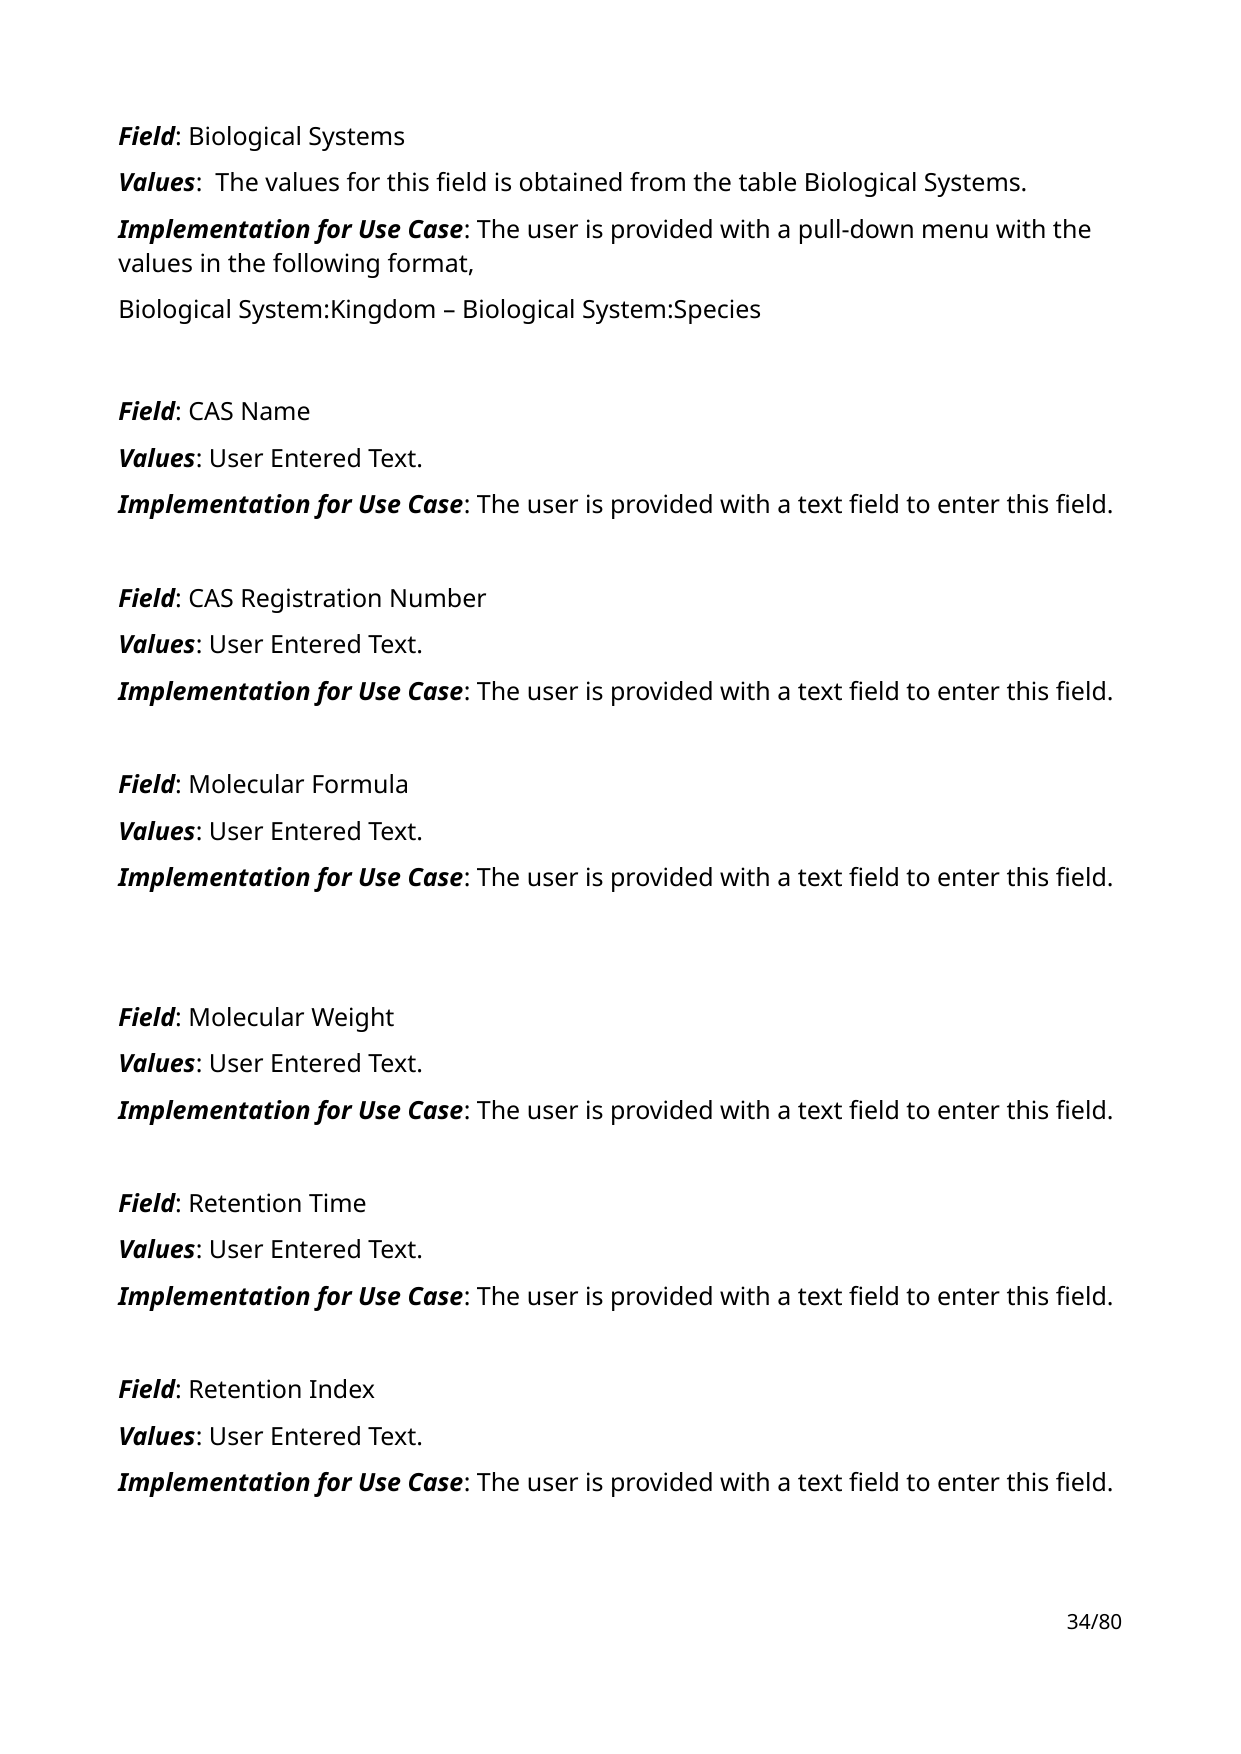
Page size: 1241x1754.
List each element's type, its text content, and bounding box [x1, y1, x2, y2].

text Field: CAS Name [118, 394, 1122, 428]
text Field: Molecular Formula [118, 767, 1122, 801]
text Implementation for Use Case: The user is provided with a text field to enter this field. [118, 1092, 1122, 1127]
text Implementation for Use Case: The user is provided with a text field to enter this field. [118, 1465, 1122, 1499]
text Field: Retention Index [118, 1372, 1122, 1406]
text Field: Molecular Weight [118, 999, 1122, 1033]
text Values: User Entered Text. [118, 627, 1122, 661]
text Implementation for Use Case: The user is provided with a text field to enter this field. [118, 673, 1122, 707]
text Field: CAS Registration Number [118, 580, 1122, 614]
text Field: Retention Time [118, 1186, 1122, 1220]
text Implementation for Use Case: The user is provided with a text field to enter this field. [118, 1279, 1122, 1313]
text Implementation for Use Case: The user is provided with a pull-down menu with the values in the following format, [118, 211, 1122, 279]
text Implementation for Use Case: The user is provided with a text field to enter this field. [118, 860, 1122, 894]
text Values: User Entered Text. [118, 441, 1122, 475]
text Values: User Entered Text. [118, 1418, 1122, 1452]
text Values: The values for this field is obtained from the table Biological Systems. [118, 165, 1122, 199]
text Values: User Entered Text. [118, 1046, 1122, 1080]
text Implementation for Use Case: The user is provided with a text field to enter this field. [118, 487, 1122, 521]
text Field: Biological Systems [118, 118, 1122, 152]
text Values: User Entered Text. [118, 1232, 1122, 1266]
text Biological System:Kingdom – Biological System:Species [118, 292, 1122, 326]
text Values: User Entered Text. [118, 813, 1122, 847]
